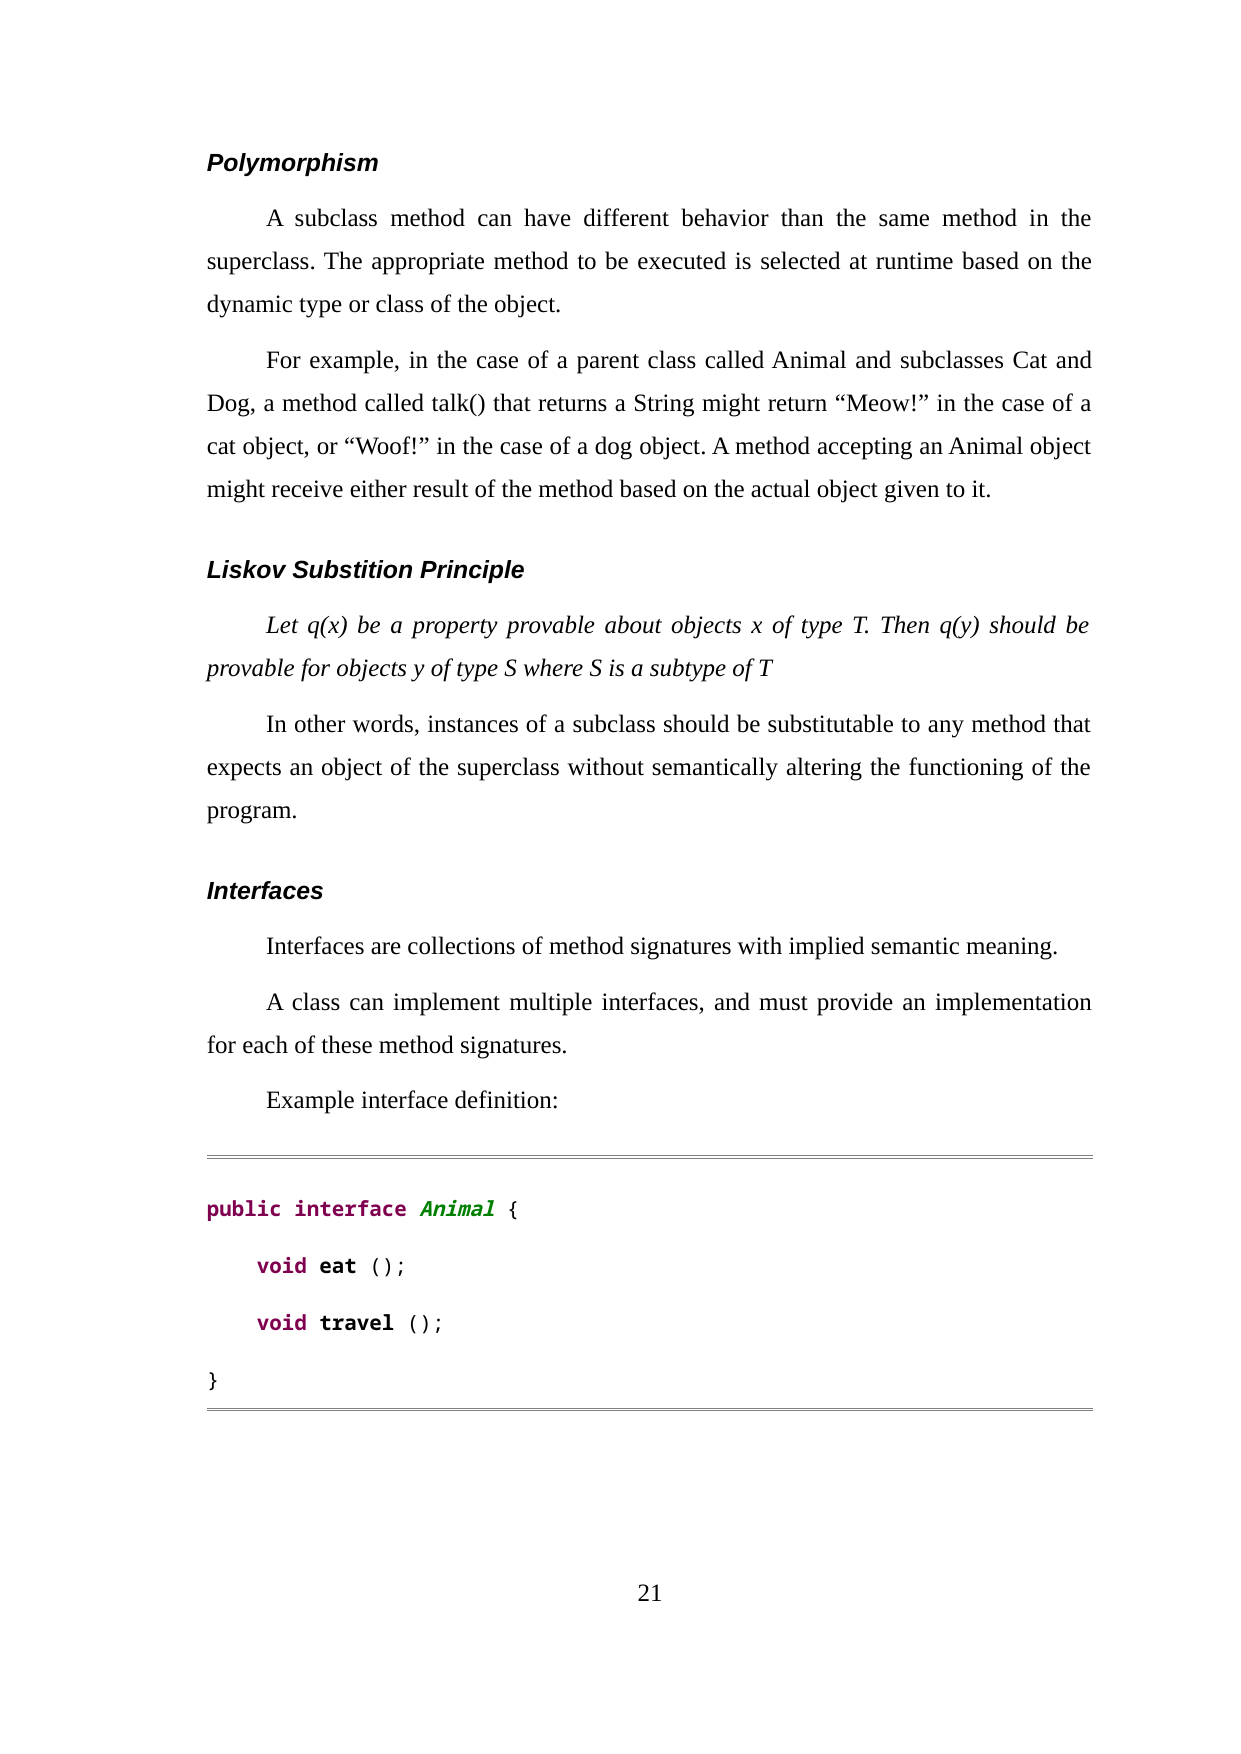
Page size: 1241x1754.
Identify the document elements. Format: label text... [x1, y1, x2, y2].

text Interfaces are collections of method signatures with implied semantic meaning. [207, 931, 1093, 960]
text Example interface definition: [207, 1085, 1093, 1114]
text public interface Animal { [207, 1194, 1093, 1223]
text In other words, instances of a subclass should be substitutable to any method that expects an object of the superclass without semantically altering the functioning of the program. [207, 709, 1093, 824]
text A class can implement multiple interfaces, and must provide an implementation for each of these method signatures. [207, 987, 1093, 1058]
text A subclass method can have different behavior than the same method in the superclass. The appropriate method to be executed is selected at runtime based on the dynamic type or class of the object. [207, 203, 1093, 318]
text Let q(x) be a property provable about objects x of type T. Then q(y) should be provable for objects y of type S where S is a subtype of T [207, 610, 1093, 682]
subtitle Interfaces [207, 876, 1093, 904]
text For example, in the case of a parent class called Animal and subclasses Cat and Dog, a method called talk() that returns a String might return “Meow!” in the case of a cat object, or “Woof!” in the case of a dog object. A method accepting an Animal object might receive either result of the method based on the actual object given to it. [207, 345, 1093, 503]
text } [207, 1365, 1093, 1393]
text void travel (); [207, 1308, 1093, 1337]
text void eat (); [207, 1251, 1093, 1280]
subtitle Polymorphism [207, 148, 1093, 176]
subtitle Liskov Substition Principle [207, 555, 1093, 583]
